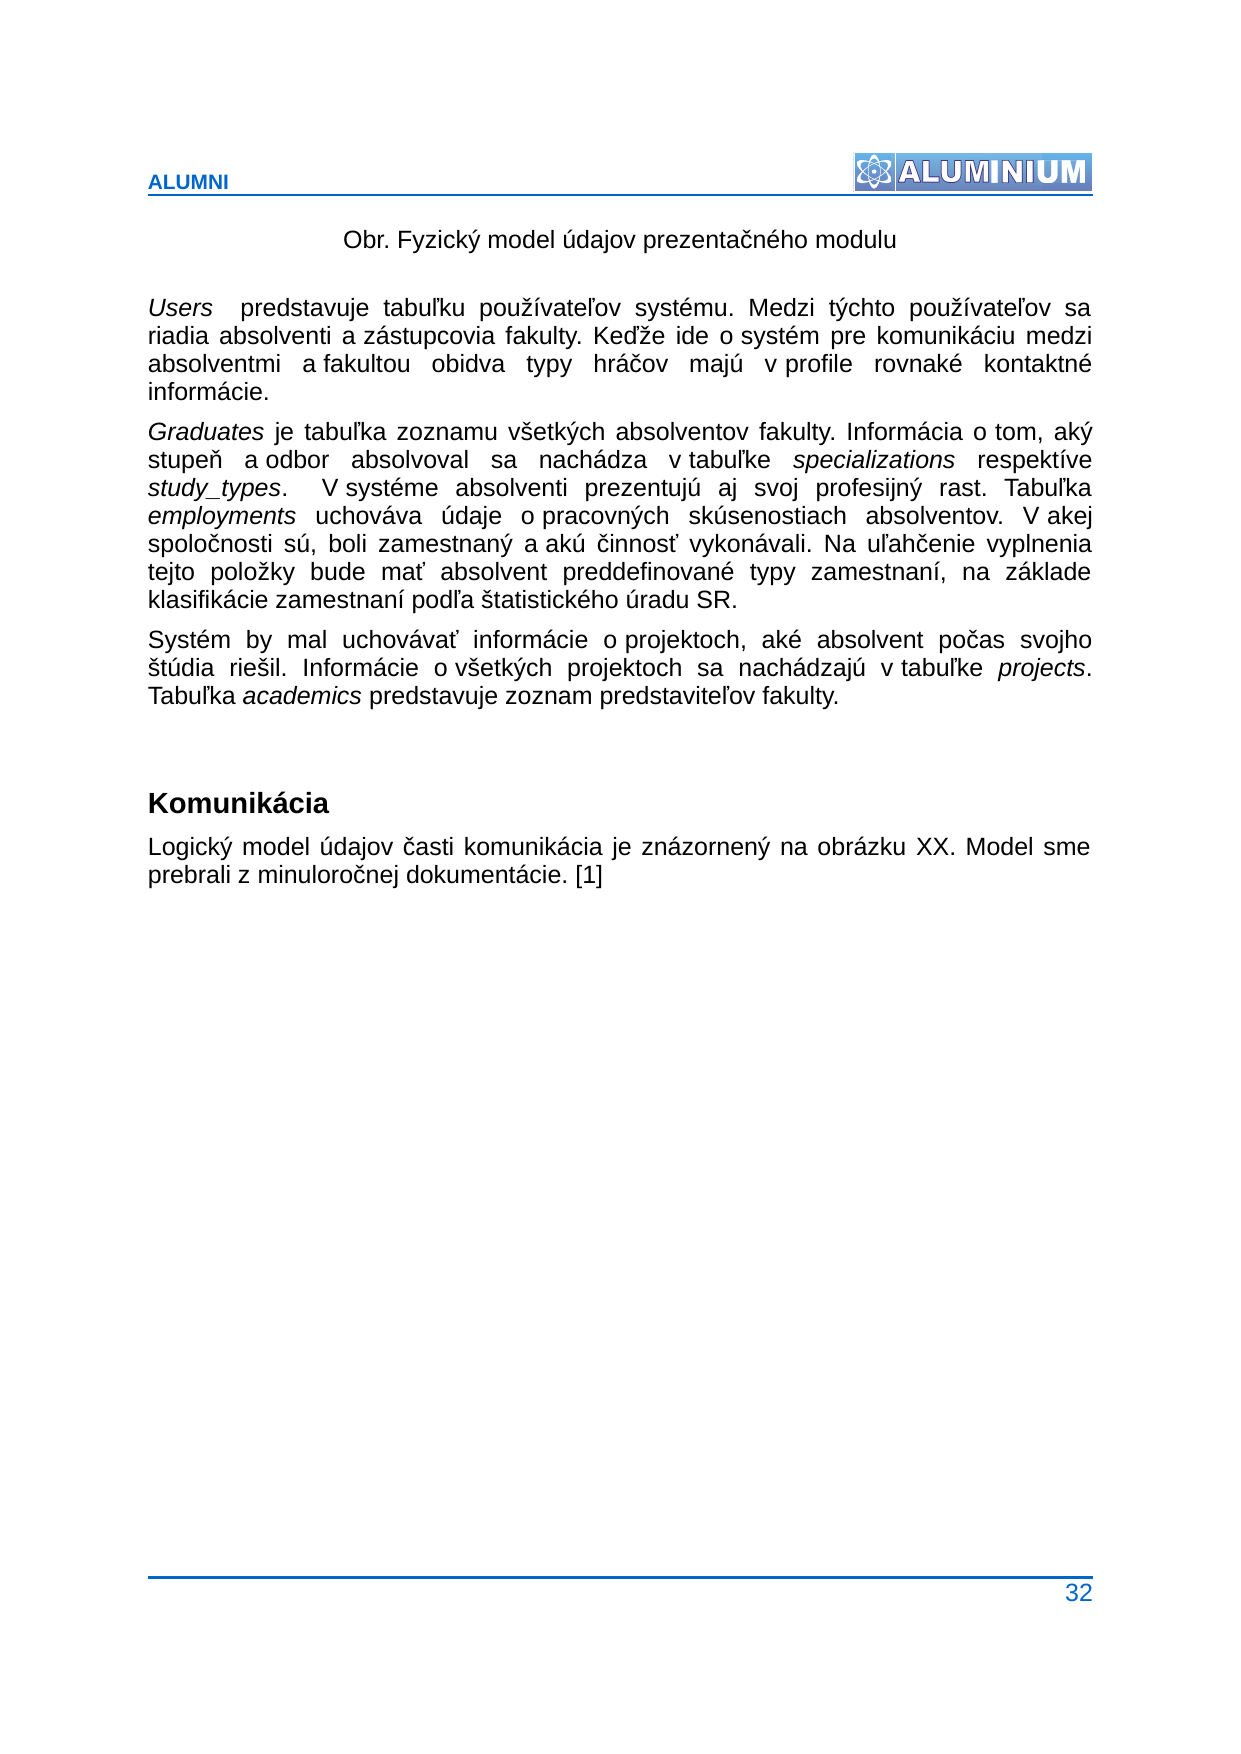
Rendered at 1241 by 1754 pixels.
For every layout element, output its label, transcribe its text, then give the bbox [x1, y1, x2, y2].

subtitle Komunikácia [148, 787, 1093, 820]
text Systém by mal uchovávať informácie o projektoch, aké absolvent počas svojho štúdia riešil. Informácie o všetkých projektoch sa nachádzajú v tabuľke projects. Tabuľka academics predstavuje zoznam predstaviteľov fakulty. [148, 626, 1093, 710]
text Users predstavuje tabuľku používateľov systému. Medzi týchto používateľov sa riadia absolventi a zástupcovia fakulty. Keďže ide o systém pre komunikáciu medzi absolventmi a fakultou obidva typy hráčov majú v profile rovnaké kontaktné informácie. [148, 294, 1093, 406]
text Logický model údajov časti komunikácia je znázornený na obrázku XX. Model sme prebrali z minuloročnej dokumentácie. [1] [148, 832, 1093, 888]
text Obr. Fyzický model údajov prezentačného modulu [148, 226, 1093, 253]
text Graduates je tabuľka zoznamu všetkých absolventov fakulty. Informácia o tom, aký stupeň a odbor absolvoval sa nachádza v tabuľke specializations respektíve study_types. V systéme absolventi prezentujú aj svoj profesijný rast. Tabuľka employments uchováva údaje o pracovných skúsenostiach absolventov. V akej spoločnosti sú, boli zamestnaný a akú činnosť vykonávali. Na uľahčenie vyplnenia tejto položky bude mať absolvent preddefinované typy zamestnaní, na základe klasifikácie zamestnaní podľa štatistického úradu SR. [148, 418, 1093, 613]
